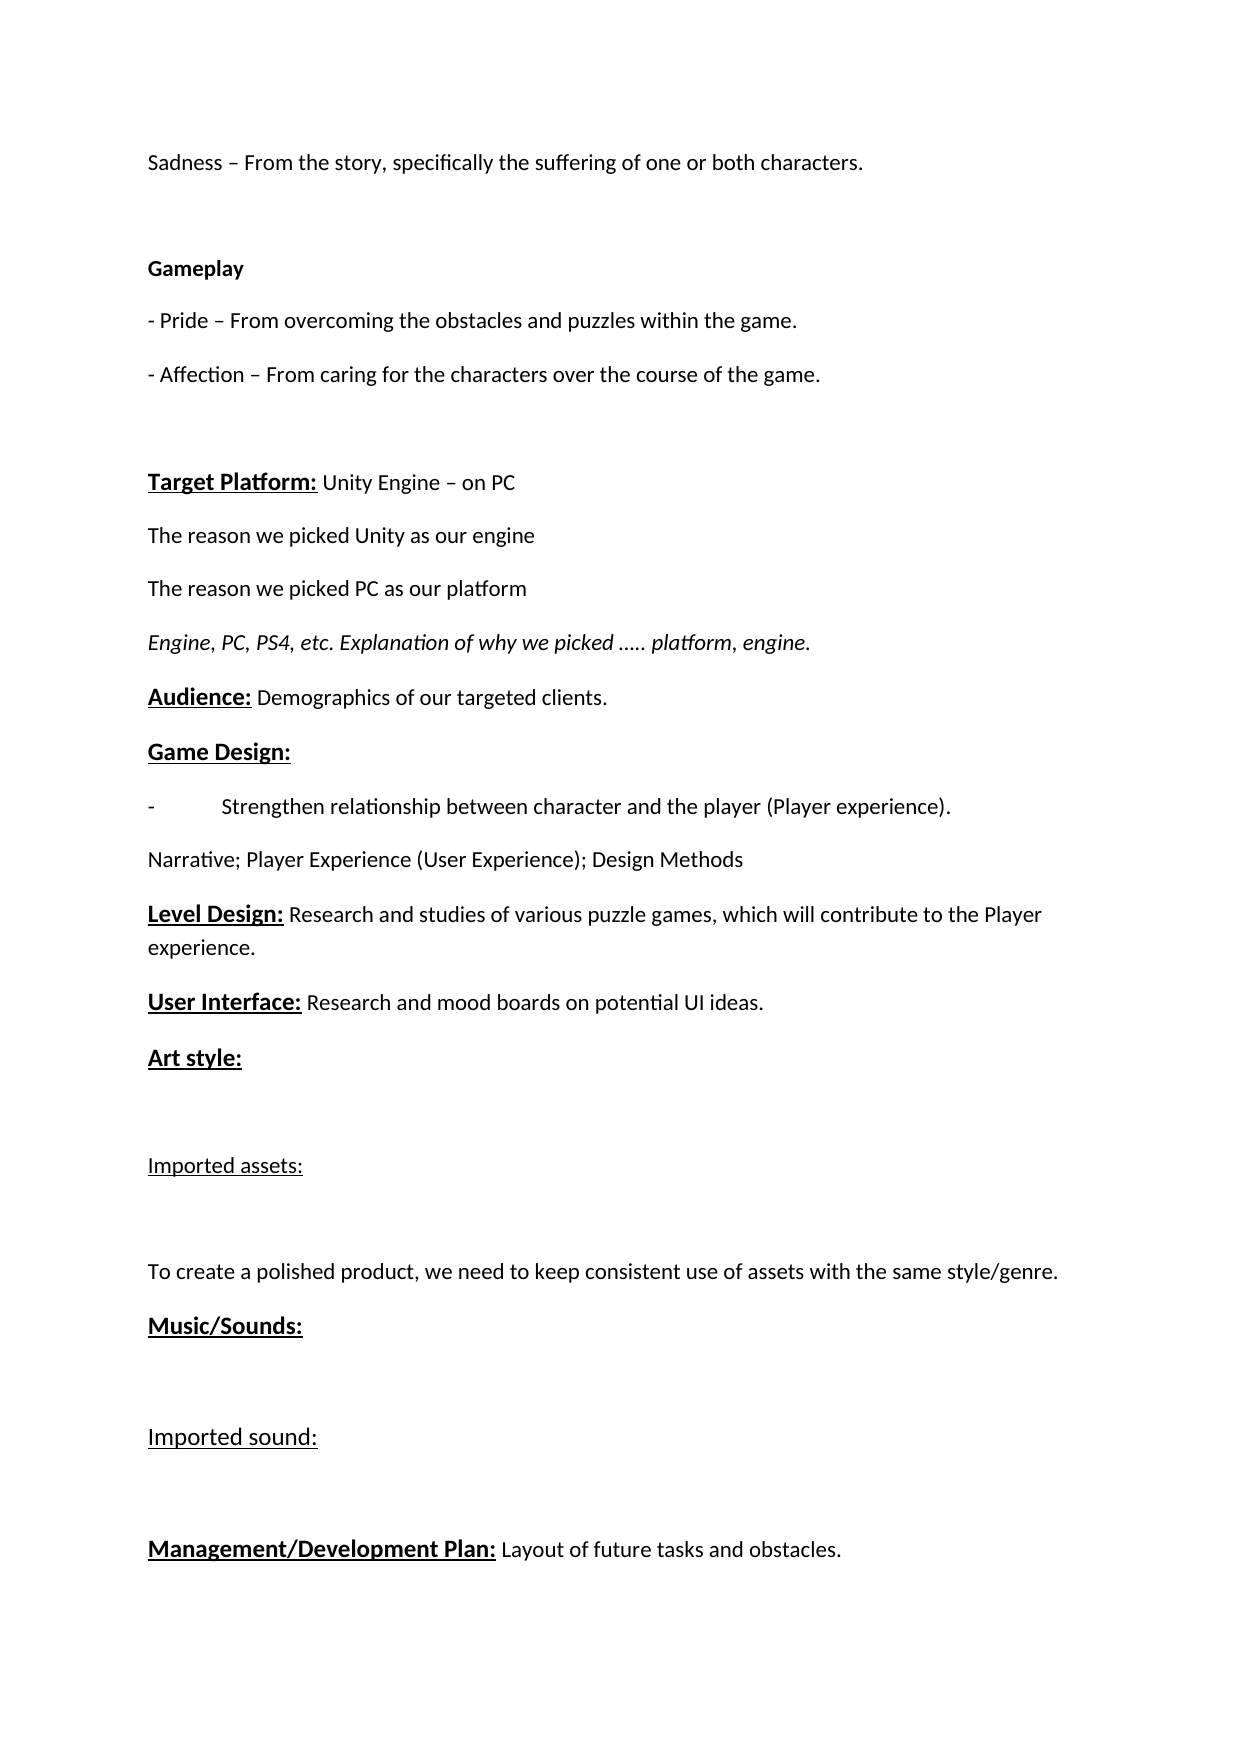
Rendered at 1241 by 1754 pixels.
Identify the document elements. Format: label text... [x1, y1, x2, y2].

text Art style: [148, 1042, 1093, 1072]
text Narrative; Player Experience (User Experience); Design Methods [148, 845, 1093, 873]
text Management/Development Plan: Layout of future tasks and obstacles. [148, 1533, 1093, 1564]
text - Pride – From overcoming the obstacles and puzzles within the game. [148, 307, 1093, 335]
text - Affection – From caring for the characters over the course of the game. [148, 360, 1093, 388]
text Sadness – From the story, specifically the suffering of one or both characters. [148, 148, 1093, 176]
text Imported sound: [148, 1421, 1093, 1452]
text Music/Sounds: [148, 1310, 1093, 1340]
text Engine, PC, PS4, etc. Explanation of why we picked ….. platform, engine. [148, 628, 1093, 656]
text The reason we picked Unity as our engine [148, 522, 1093, 549]
text The reason we picked PC as our platform [148, 574, 1093, 603]
text Level Design: Research and studies of various puzzle games, which will contribute to the Player experience. [148, 898, 1093, 961]
text Gameplay [148, 254, 1093, 282]
text Audience: Demographics of our targeted clients. [148, 681, 1093, 711]
text To create a polished product, we need to keep consistent use of assets with the same style/genre. [148, 1257, 1093, 1285]
text - Strengthen relationship between character and the player (Player experience). [148, 792, 1093, 820]
text Target Platform: Unity Engine – on PC [148, 466, 1093, 496]
text Imported assets: [148, 1151, 1093, 1179]
text Game Design: [148, 736, 1093, 767]
text User Interface: Research and mood boards on potential UI ideas. [148, 986, 1093, 1017]
